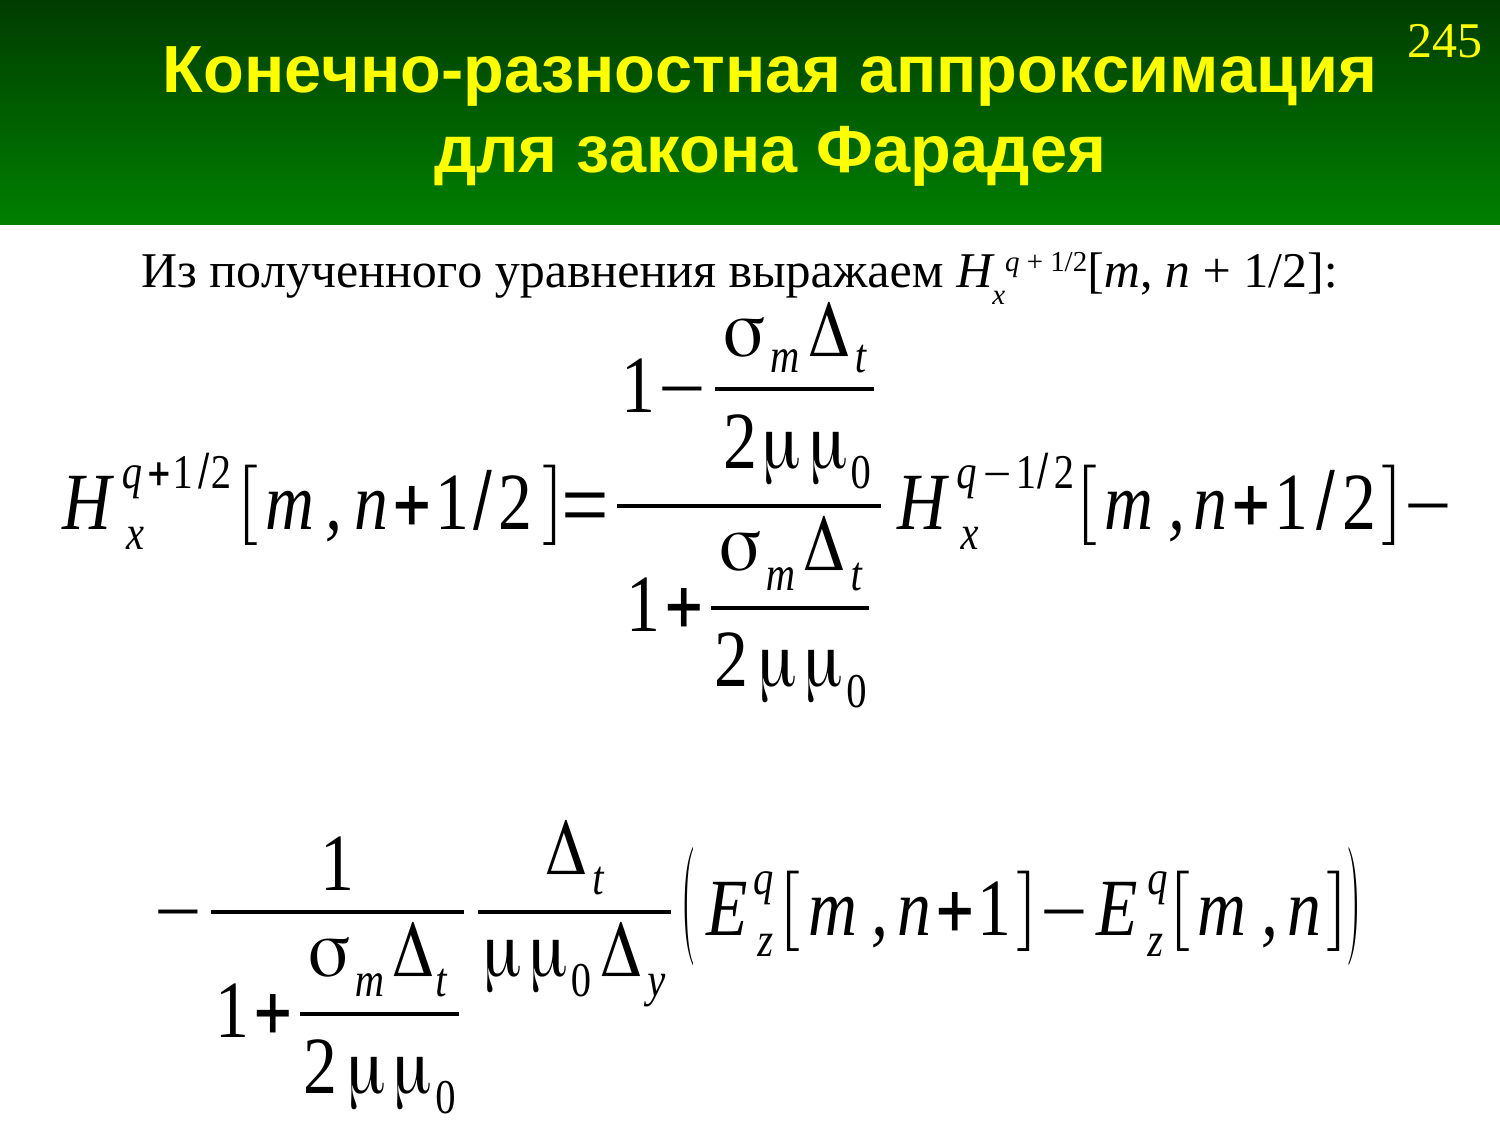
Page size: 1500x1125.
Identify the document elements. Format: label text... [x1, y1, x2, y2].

title Конечно-разностная аппроксимация для закона Фарадея [100, 7, 1441, 204]
chart [41, 295, 1473, 1123]
text_box Из полученного уравнения выражаем Hxq + 1/2[m, n + 1/2]: [126, 230, 1353, 295]
